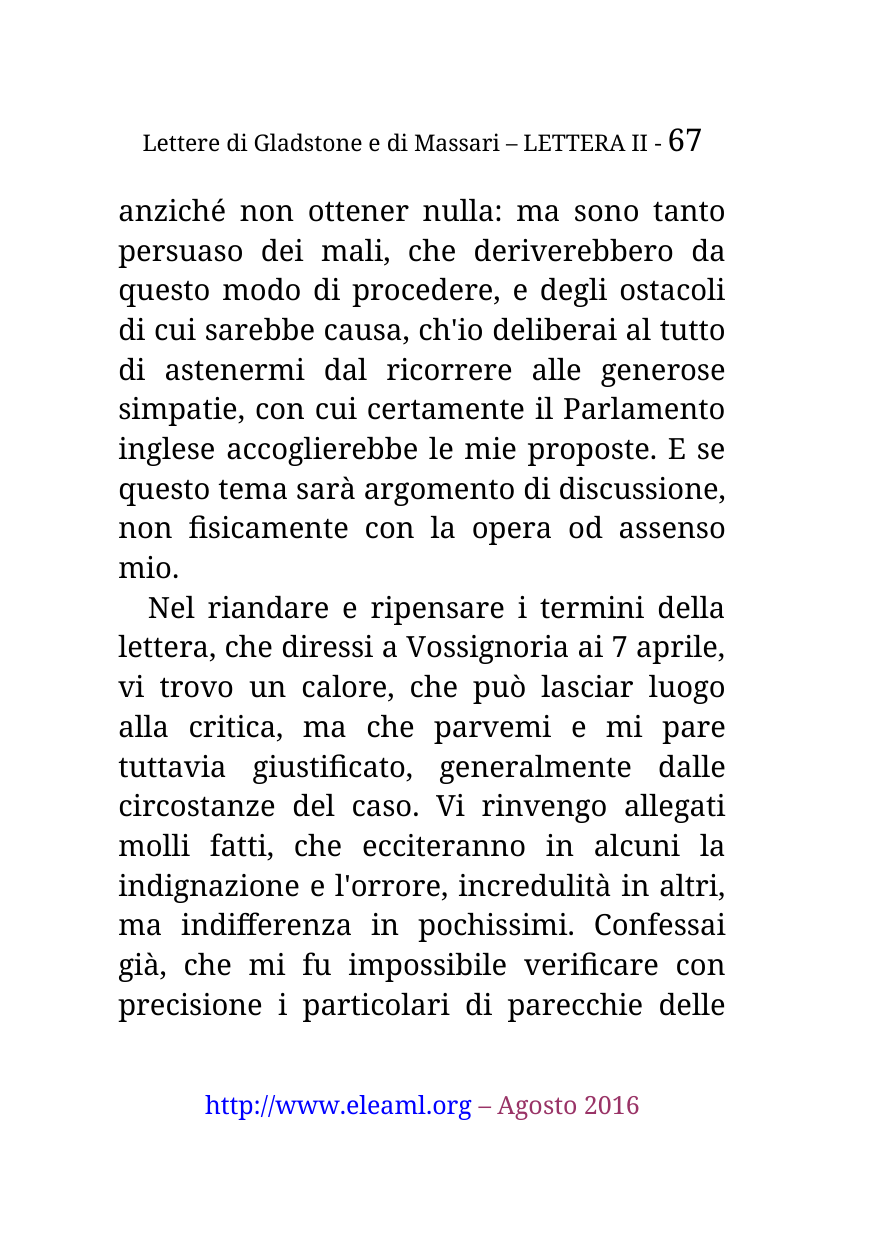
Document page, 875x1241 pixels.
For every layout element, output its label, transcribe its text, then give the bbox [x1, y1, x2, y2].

text anziché non ottener nulla: ma sono tanto persuaso dei mali, che deriverebbero da questo modo di procedere, e degli ostacoli di cui sarebbe causa, ch'io deliberai al tutto di astenermi dal ricorrere alle generose simpatie, con cui certamente il Parlamento inglese accoglierebbe le mie proposte. E se questo tema sarà argomento di discussione, non fisicamente con la opera od assenso mio. [118, 190, 726, 587]
text Nel riandare e ripensare i termini della lettera, che diressi a Vossignoria ai 7 aprile, vi trovo un calore, che può lasciar luogo alla critica, ma che parvemi e mi pare tuttavia giustificato, generalmente dalle circostanze del caso. Vi rinvengo allegati molli fatti, che ecciteranno in alcuni la indignazione e l'orrore, incredulità in altri, ma indifferenza in pochissimi. Confessai già, che mi fu impossibile verificare con precisione i particolari di parecchie delle [118, 587, 726, 1024]
